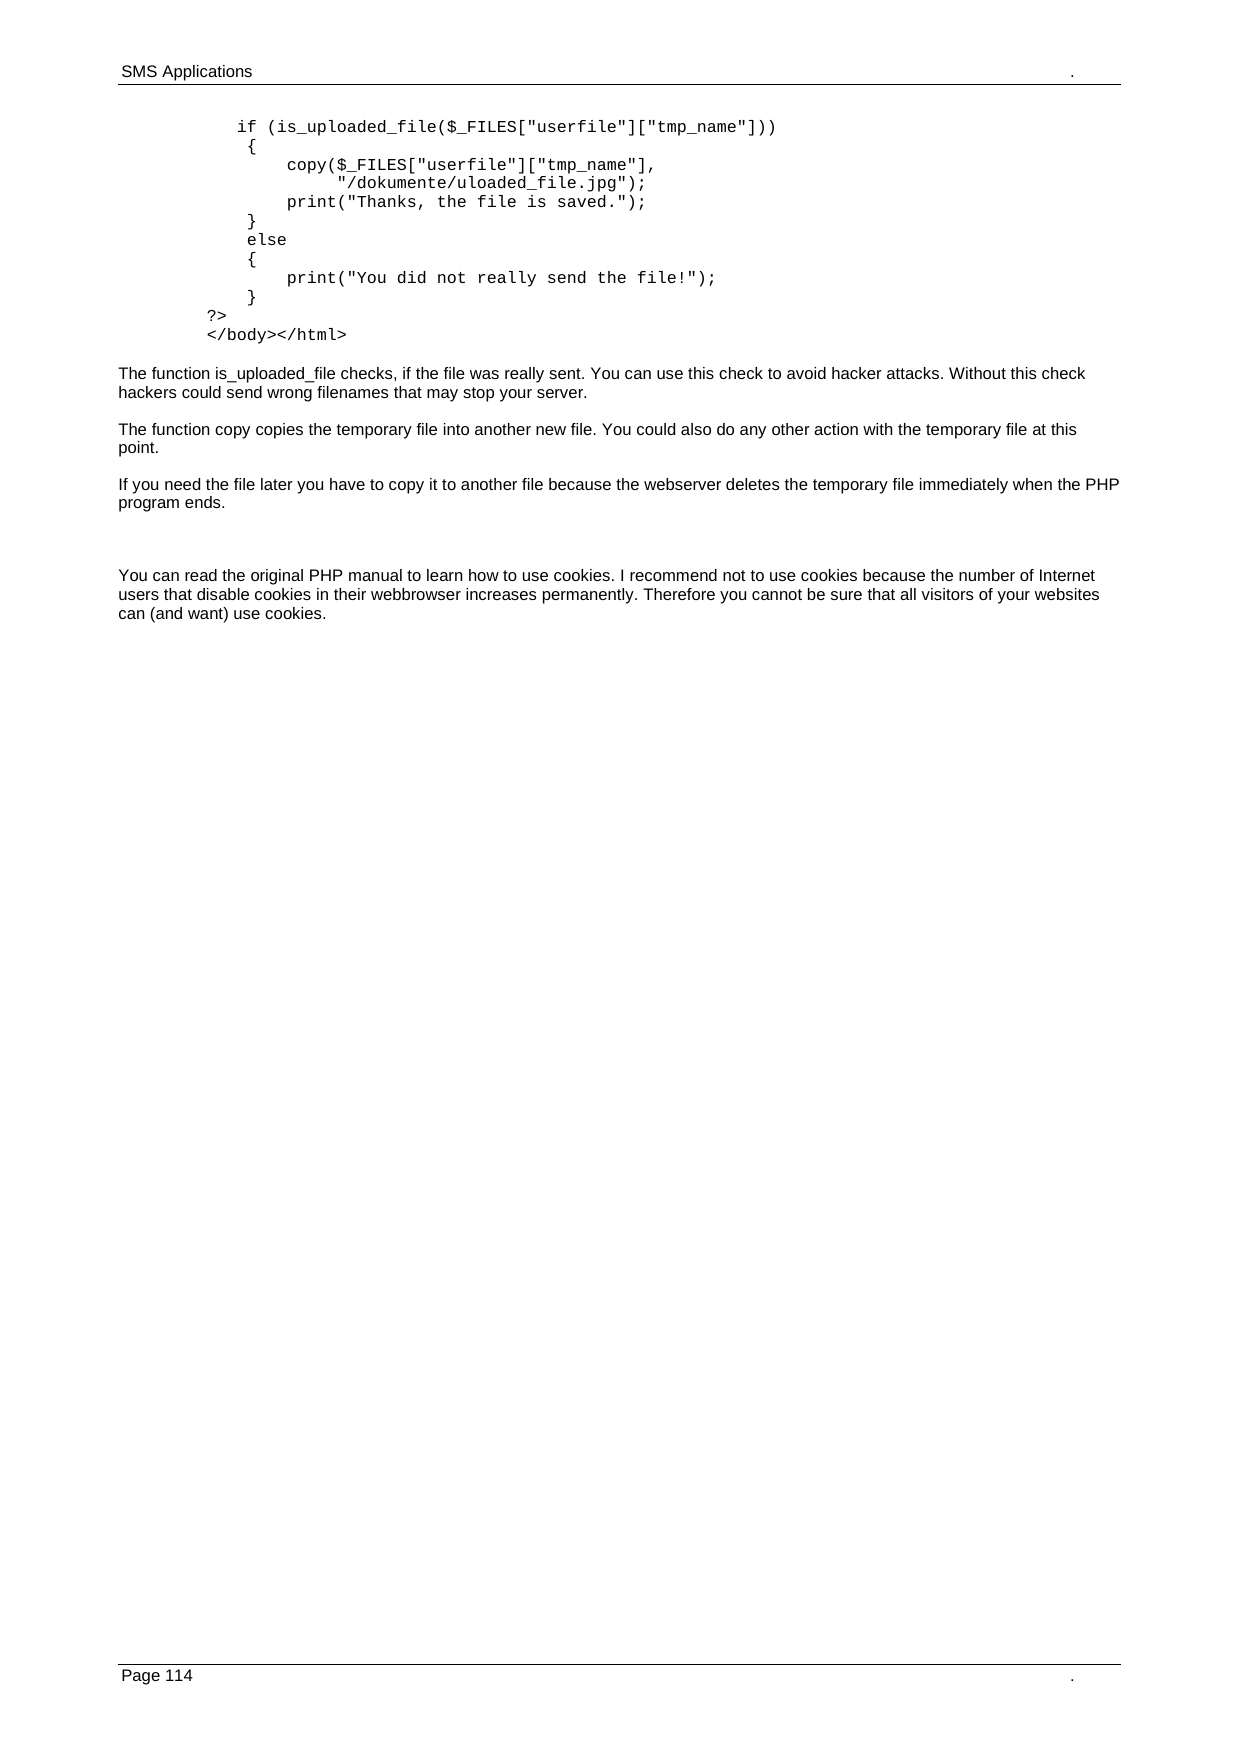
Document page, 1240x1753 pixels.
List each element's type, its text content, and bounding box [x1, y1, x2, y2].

text if (is_uploaded_file($_FILES["userfile"]["tmp_name"])) { copy($_FILES["userfile"]["tmp_name"], "/dokumente/uloaded_file.jpg"); print("Thanks, the file is saved."); } else { print("You did not really send the file!"); } [207, 118, 1121, 308]
text You can read the original PHP manual to learn how to use cookies. I recommend not to use cookies because the number of Internet users that disable cookies in their webbrowser increases permanently. Therefore you cannot be sure that all visitors of your websites can (and want) use cookies. [118, 567, 1121, 623]
text The function copy copies the temporary file into another new file. You could also do any other action with the temporary file at this point. [118, 420, 1121, 457]
text The function is_uploaded_file checks, if the file was really sent. You can use this check to avoid hacker attacks. Without this check hackers could send wrong filenames that may stop your server. [118, 364, 1121, 402]
text ?> </body></html> [207, 308, 1121, 346]
text If you need the file later you have to copy it to another file because the webserver deletes the temporary file immediately when the PHP program ends. [118, 475, 1121, 512]
